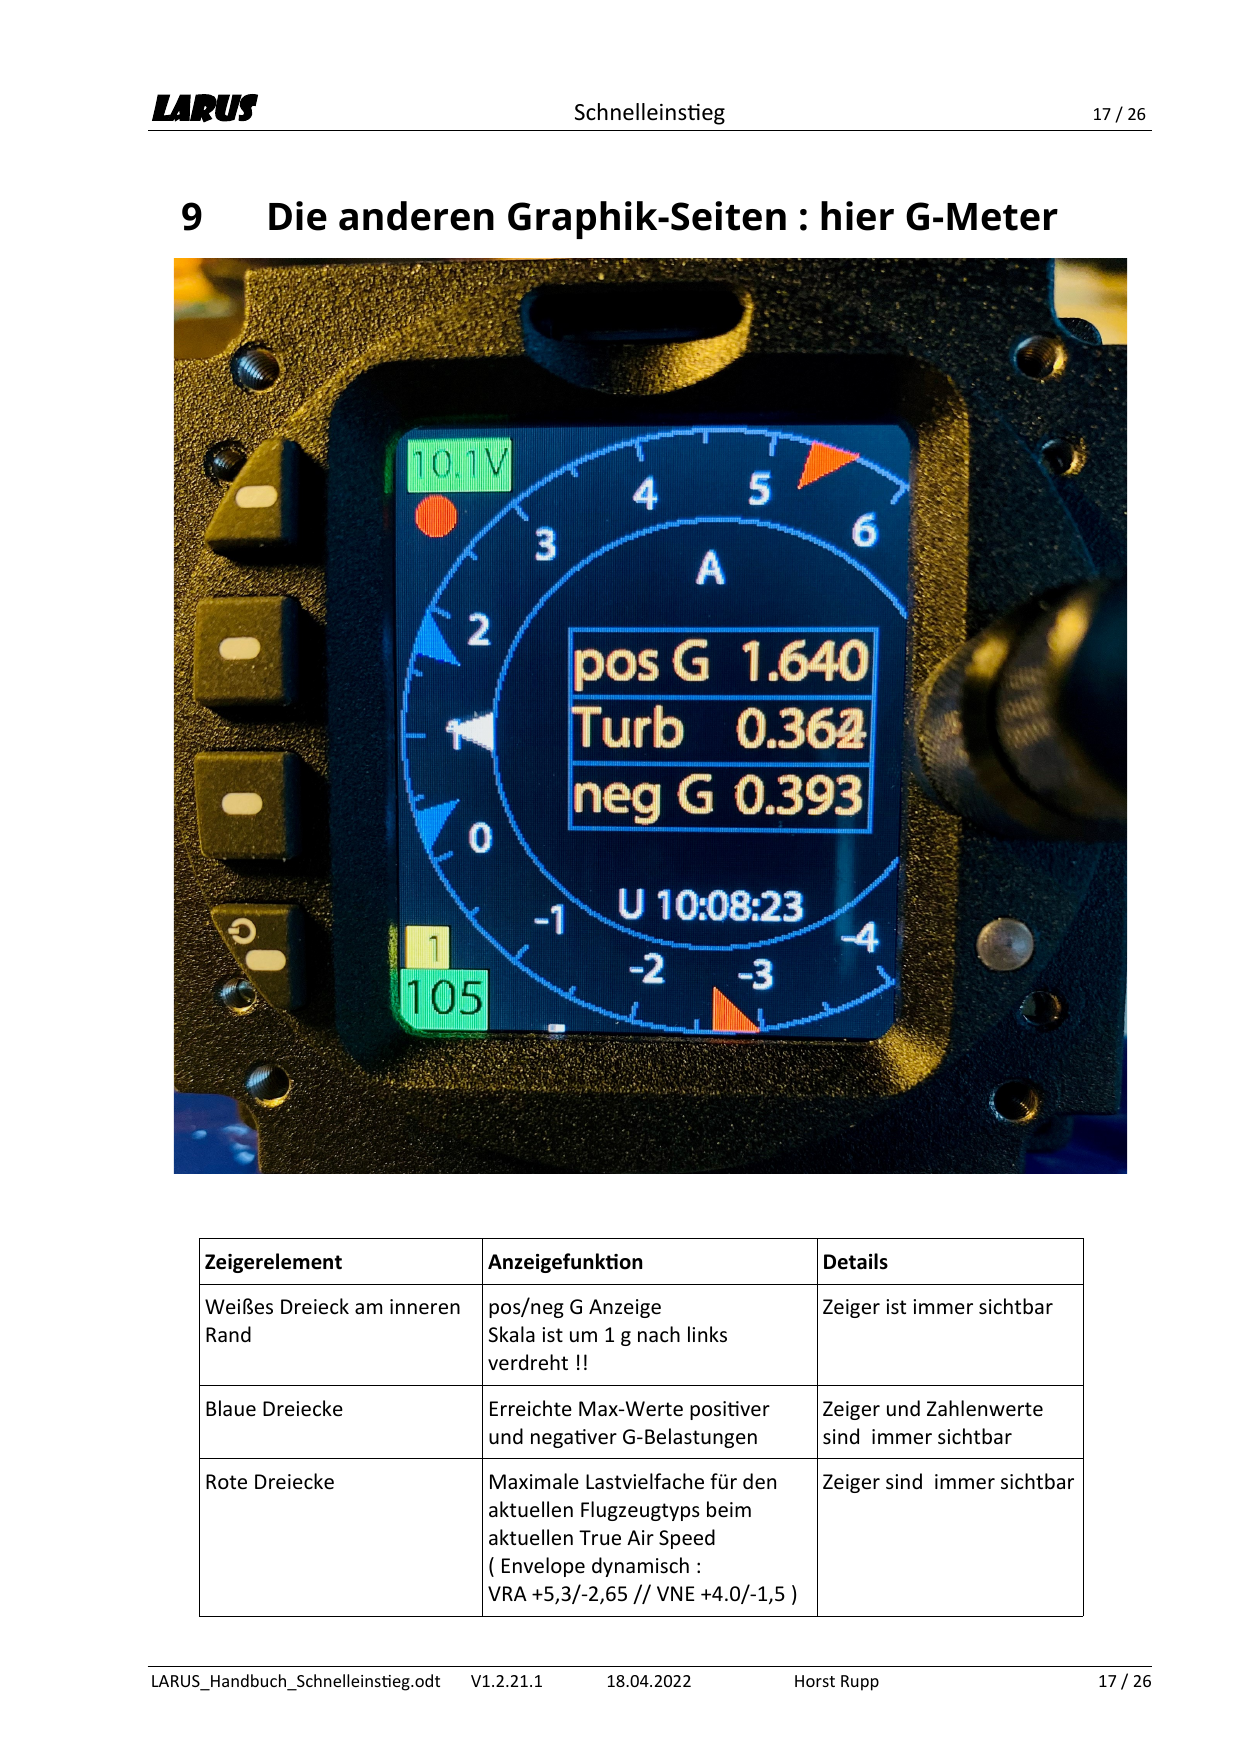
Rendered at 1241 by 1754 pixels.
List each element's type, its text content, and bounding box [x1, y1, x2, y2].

table_cell Weißes Dreieck am inneren Rand [200, 1285, 482, 1385]
table_cell Blaue Dreiecke [200, 1386, 482, 1458]
subtitle Die anderen Graphik-Seiten : hier G-Meter [148, 155, 1128, 266]
picture [173, 258, 1128, 1174]
table_cell Maximale Lastvielfache für den aktuellen Flugzeugtyps beim aktuellen True Air Speed ( Envelope dynamisch : VRA +5,3/-2,65 // VNE +4.0/-1,5 ) [483, 1459, 817, 1616]
table_header Zeigerelement [200, 1239, 482, 1284]
table_cell Zeiger und Zahlenwerte sind immer sichtbar [818, 1386, 1083, 1458]
table_cell Erreichte Max-Werte positiver und negativer G-Belastungen [483, 1386, 817, 1458]
table_cell Zeiger ist immer sichtbar [818, 1285, 1083, 1385]
table_header Anzeigefunktion [483, 1239, 817, 1284]
table_cell Zeiger sind immer sichtbar [818, 1459, 1083, 1616]
table_cell pos/neg G Anzeige Skala ist um 1 g nach links verdreht !! [483, 1285, 817, 1385]
table_header Details [818, 1239, 1083, 1284]
table_cell Rote Dreiecke [200, 1459, 482, 1616]
